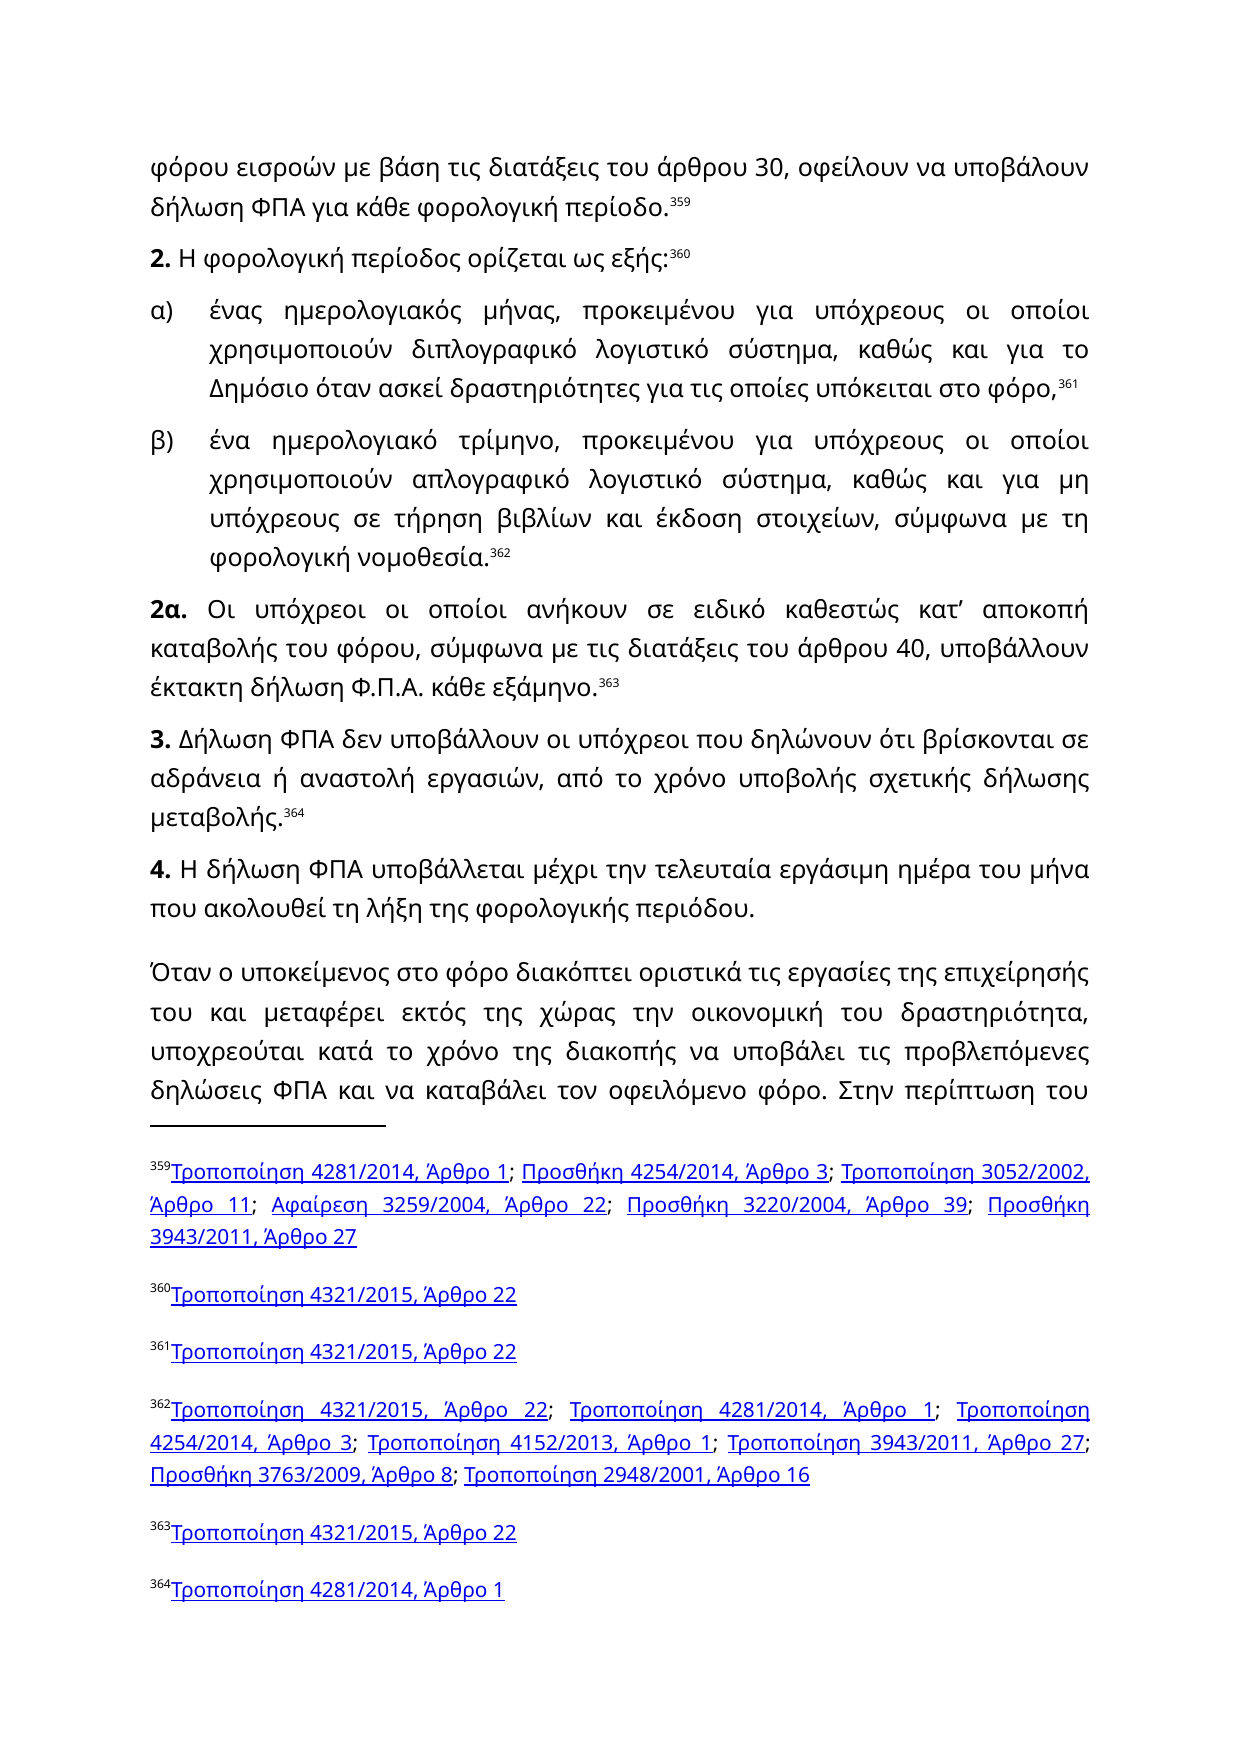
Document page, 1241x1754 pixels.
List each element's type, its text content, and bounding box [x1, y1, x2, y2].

text φόρου εισροών με βάση τις διατάξεις του άρθρου 30, οφείλουν να υποβάλουν δήλωση ΦΠΑ για κάθε φορολογική περίοδο. [150, 150, 1090, 223]
text Τροποποίηση 4321/2015, Άρθρο 22; Τροποποίηση 4281/2014, Άρθρο 1; Τροποποίηση 4254/2014, Άρθρο 3; Τροποποίηση 4152/2013, Άρθρο 1; Τροποποίηση 3943/2011, Άρθρο 27; Προσθήκη 3763/2009, Άρθρο 8; Τροποποίηση 2948/2001, Άρθρο 16 [150, 1395, 1090, 1489]
text Όταν ο υποκείμενος στο φόρο διακόπτει οριστικά τις εργασίες της επιχείρησής του και μεταφέρει εκτός της χώρας την οικονομική του δραστηριότητα, υποχρεούται κατά το χρόνο της διακοπής να υποβάλει τις προβλεπόμενες δηλώσεις ΦΠΑ και να καταβάλει τον οφειλόμενο φόρο. Στην περίπτωση του [150, 955, 1090, 1107]
list α) ένας ημερολογιακός μήνας, προκειμένου για υπόχρεους οι οποίοι χρησιμοποιούν διπλογραφικό λογιστικό σύστημα, καθώς και για το Δημόσιο όταν ασκεί δραστηριότητες για τις οποίες υπόκειται στο φόρο, [150, 292, 1090, 405]
text Τροποποίηση 4321/2015, Άρθρο 22 [150, 1280, 1090, 1308]
text Τροποποίηση 4321/2015, Άρθρο 22 [150, 1518, 1090, 1546]
list β) ένα ημερολογιακό τρίμηνο, προκειμένου για υπόχρεους οι οποίοι χρησιμοποιούν απλογραφικό λογιστικό σύστημα, καθώς και για μη υπόχρεους σε τήρηση βιβλίων και έκδοση στοιχείων, σύμφωνα με τη φορολογική νομοθεσία. [150, 422, 1090, 574]
text Τροποποίηση 4321/2015, Άρθρο 22 [150, 1337, 1090, 1366]
text 2. Η φορολογική περίοδος ορίζεται ως εξής: [150, 241, 1090, 275]
text 4. Η δήλωση ΦΠΑ υποβάλλεται μέχρι την τελευταία εργάσιμη ημέρα του μήνα που ακολουθεί τη λήξη της φορολογικής περιόδου. [150, 852, 1090, 925]
text 3. Δήλωση ΦΠΑ δεν υποβάλλουν οι υπόχρεοι που δηλώνουν ότι βρίσκονται σε αδράνεια ή αναστολή εργασιών, από το χρόνο υποβολής σχετικής δήλωσης μεταβολής. [150, 722, 1090, 834]
text Τροποποίηση 4281/2014, Άρθρο 1 [150, 1576, 1090, 1604]
text 2α. Οι υπόχρεοι οι οποίοι ανήκουν σε ειδικό καθεστώς κατ’ αποκοπή καταβολής του φόρου, σύμφωνα με τις διατάξεις του άρθρου 40, υποβάλλουν έκτακτη δήλωση Φ.Π.Α. κάθε εξάμηνο. [150, 592, 1090, 704]
text Τροποποίηση 4281/2014, Άρθρο 1; Προσθήκη 4254/2014, Άρθρο 3; Τροποποίηση 3052/2002, Άρθρο 11; Αφαίρεση 3259/2004, Άρθρο 22; Προσθήκη 3220/2004, Άρθρο 39; Προσθήκη 3943/2011, Άρθρο 27 [150, 1157, 1090, 1251]
